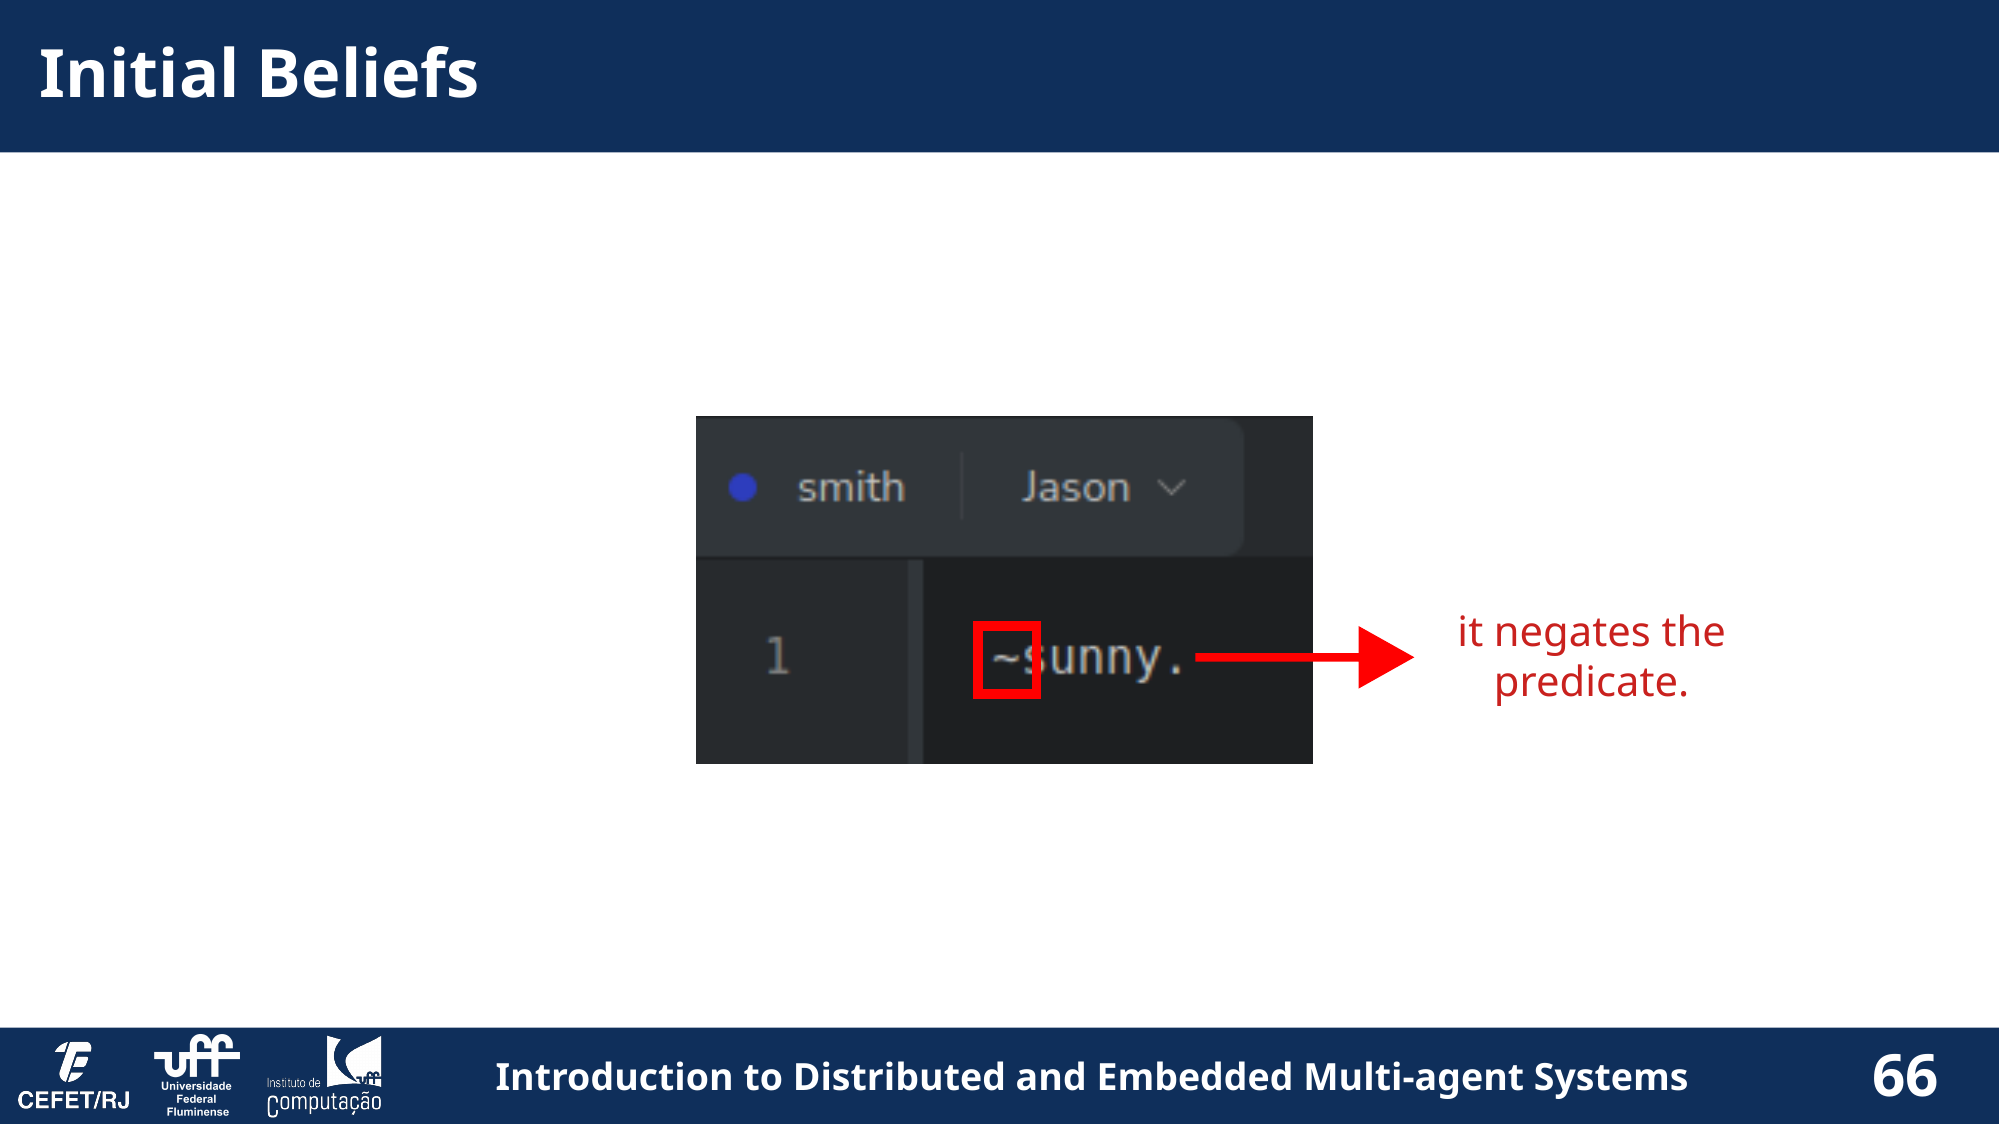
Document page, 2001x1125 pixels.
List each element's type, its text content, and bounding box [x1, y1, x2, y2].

picture [696, 416, 1313, 764]
picture [18, 1021, 129, 1125]
text_box [1195, 625, 1415, 689]
text_box it negates the predicate. [1373, 596, 1810, 712]
picture [153, 1033, 241, 1121]
text_box Initial Beliefs [25, 23, 1999, 119]
picture [265, 1033, 383, 1118]
